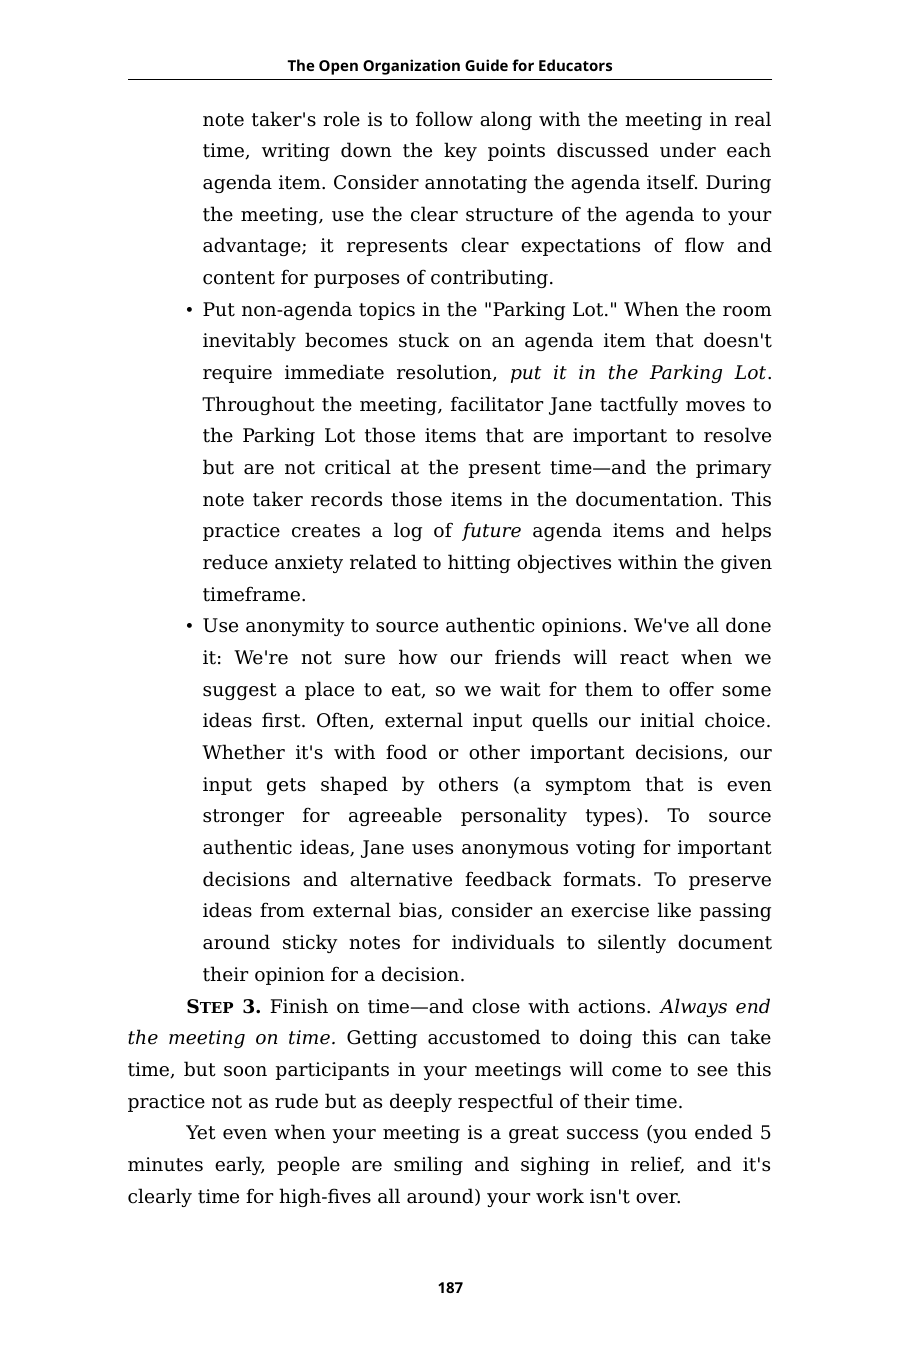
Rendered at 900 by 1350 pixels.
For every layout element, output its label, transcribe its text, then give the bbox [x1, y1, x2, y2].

list Use anonymity to source authentic opinions. We've all done it: We're not sure how our friends will react when we suggest a place to eat, so we wait for them to offer some ideas first. Often, external input quells our initial choice. Whether it's with food or other important decisions, our input gets shaped by others (a symptom that is even stronger for agreeable personality types). To source authentic ideas, Jane uses anonymous voting for important decisions and alternative feedback formats. To preserve ideas from external bias, consider an exercise like passing around sticky notes for individuals to silently document their opinion for a decision. [186, 615, 772, 986]
list Put non-agenda topics in the "Parking Lot." When the room inevitably becomes stuck on an agenda item that doesn't require immediate resolution, put it in the Parking Lot. Throughout the meeting, facilitator Jane tactfully moves to the Parking Lot those items that are important to resolve but are not critical at the present time—and the primary note taker records those items in the documentation. This practice creates a log of future agenda items and helps reduce anxiety related to hitting objectives within the given timeframe. [186, 299, 772, 606]
text Step 3. Finish on time—and close with actions. Always end the meeting on time. Getting accustomed to doing this can take time, but soon participants in your meetings will come to see this practice not as rude but as deeply respectful of their time. [127, 995, 772, 1112]
list note taker's role is to follow along with the meeting in real time, writing down the key points discussed under each agenda item. Consider annotating the agenda itself. During the meeting, use the clear structure of the agenda to your advantage; it represents clear expectations of flow and content for purposes of contributing. [186, 109, 772, 289]
text Yet even when your meeting is a great success (you ended 5 minutes early, people are smiling and sighing in relief, and it's clearly time for high-fives all around) your work isn't over. [127, 1122, 772, 1207]
